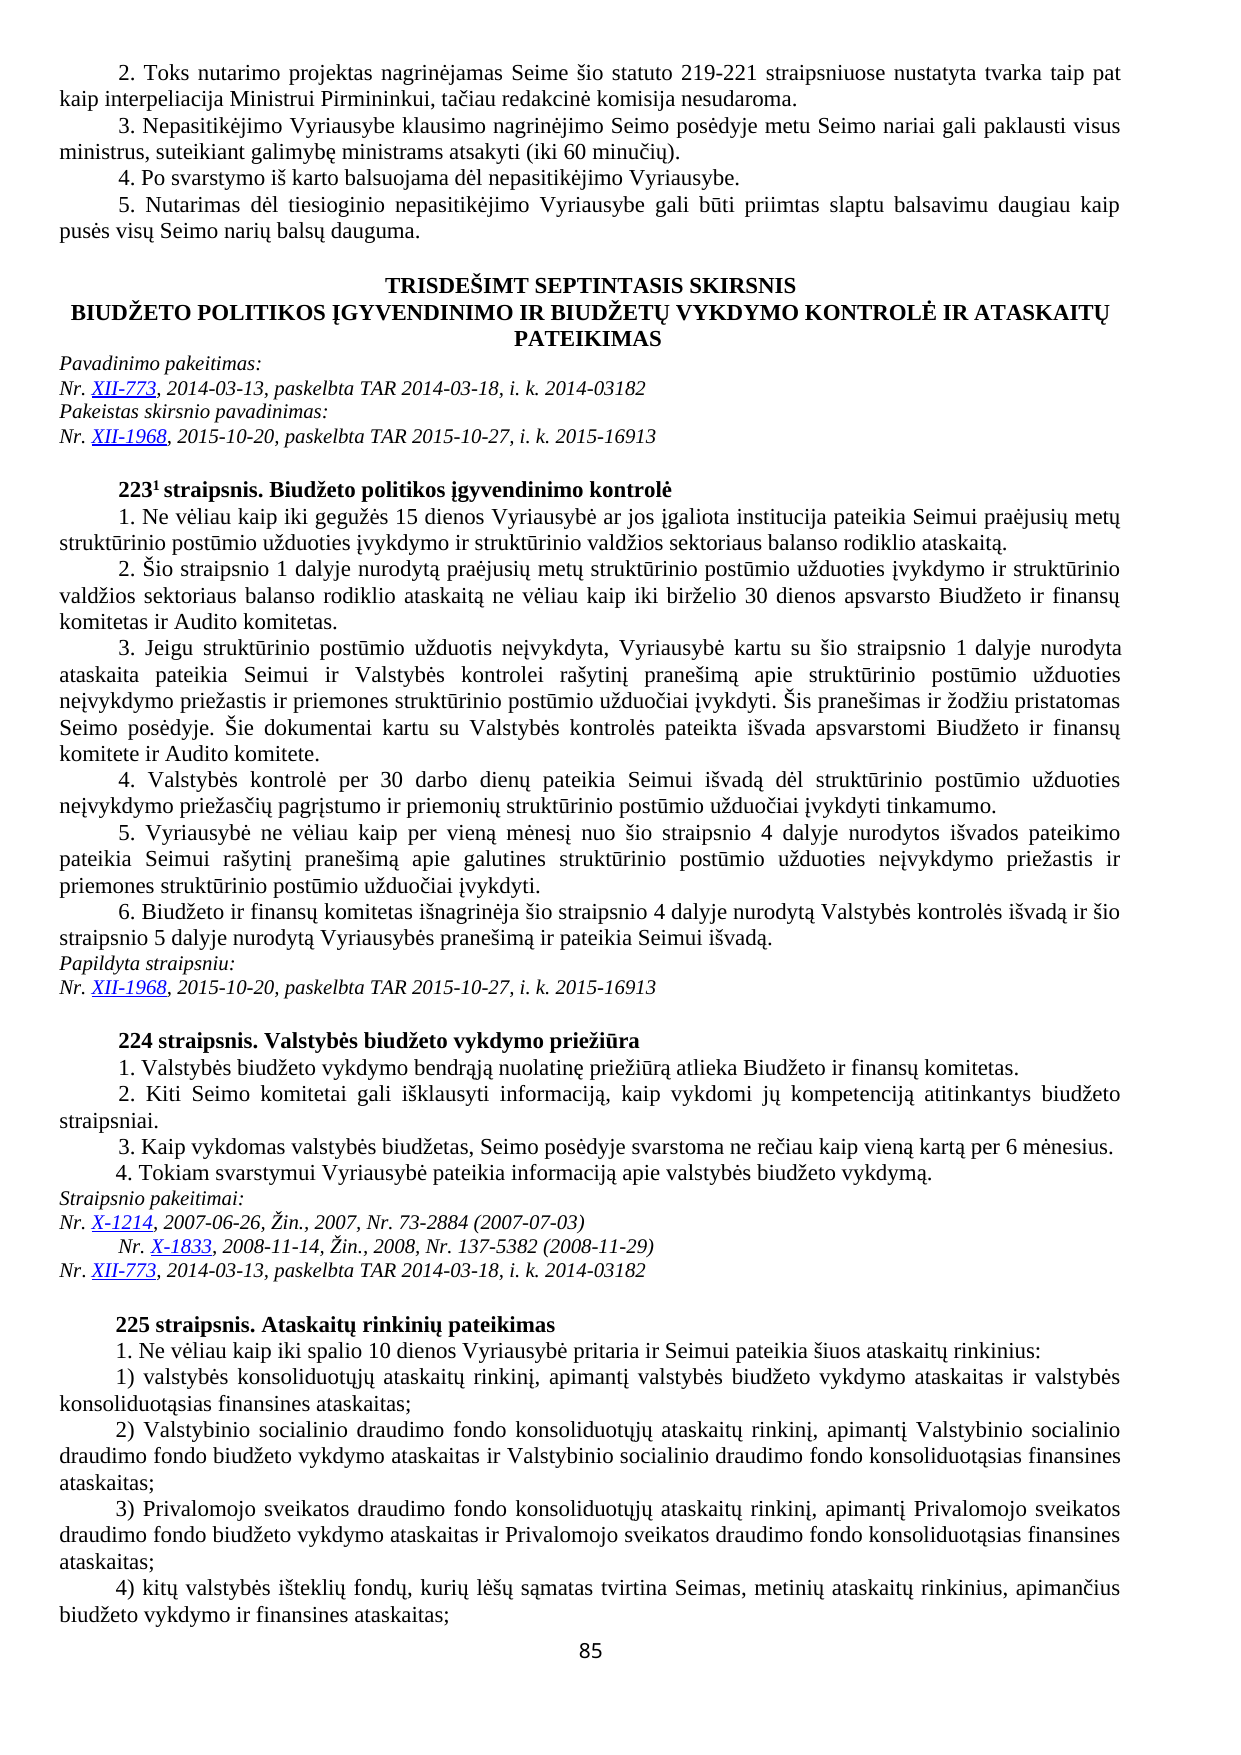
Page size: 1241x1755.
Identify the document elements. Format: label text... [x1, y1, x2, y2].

text Nr. XII-773, 2014-03-13, paskelbta TAR 2014-03-18, i. k. 2014-03182 [59, 1258, 1122, 1282]
text 1. Ne vėliau kaip iki gegužės 15 dienos Vyriausybė ar jos įgaliota institucija pateikia Seimui praėjusių metų struktūrinio postūmio užduoties įvykdymo ir struktūrinio valdžios sektoriaus balanso rodiklio ataskaitą. [59, 503, 1122, 555]
text TRISDEŠIMT SEPTINTASIS SKIRSNIS [59, 272, 1122, 299]
text 4. Tokiam svarstymui Vyriausybė pateikia informaciją apie valstybės biudžeto vykdymą. [59, 1159, 1122, 1186]
text Pavadinimo pakeitimas: [59, 351, 1122, 375]
text Straipsnio pakeitimai: [59, 1186, 1122, 1210]
text 2) Valstybinio socialinio draudimo fondo konsoliduotųjų ataskaitų rinkinį, apimantį Valstybinio socialinio draudimo fondo biudžeto vykdymo ataskaitas ir Valstybinio socialinio draudimo fondo konsoliduotąsias finansines ataskaitas; [59, 1416, 1122, 1495]
text Nr. XII-1968, 2015-10-20, paskelbta TAR 2015-10-27, i. k. 2015-16913 [59, 423, 1122, 448]
text 2. Kiti Seimo komitetai gali išklausyti informaciją, kaip vykdomi jų kompetenciją atitinkantys biudžeto straipsniai. [59, 1080, 1122, 1133]
text 4. Valstybės kontrolė per 30 darbo dienų pateikia Seimui išvadą dėl struktūrinio postūmio užduoties neįvykdymo priežasčių pagrįstumo ir priemonių struktūrinio postūmio užduočiai įvykdyti tinkamumo. [59, 766, 1122, 819]
text 1. Valstybės biudžeto vykdymo bendrąją nuolatinę priežiūrą atlieka Biudžeto ir finansų komitetas. [59, 1054, 1122, 1080]
text Nr. X-1214, 2007-06-26, Žin., 2007, Nr. 73-2884 (2007-07-03) [59, 1210, 1122, 1234]
text 2. Šio straipsnio 1 dalyje nurodytą praėjusių metų struktūrinio postūmio užduoties įvykdymo ir struktūrinio valdžios sektoriaus balanso rodiklio ataskaitą ne vėliau kaip iki birželio 30 dienos apsvarsto Biudžeto ir finansų komitetas ir Audito komitetas. [59, 555, 1122, 634]
text 4. Po svarstymo iš karto balsuojama dėl nepasitikėjimo Vyriausybe. [59, 164, 1122, 191]
text 4) kitų valstybės išteklių fondų, kurių lėšų sąmatas tvirtina Seimas, metinių ataskaitų rinkinius, apimančius biudžeto vykdymo ir finansines ataskaitas; [59, 1574, 1122, 1627]
text 3. Jeigu struktūrinio postūmio užduotis neįvykdyta, Vyriausybė kartu su šio straipsnio 1 dalyje nurodyta ataskaita pateikia Seimui ir Valstybės kontrolei rašytinį pranešimą apie struktūrinio postūmio užduoties neįvykdymo priežastis ir priemones struktūrinio postūmio užduočiai įvykdyti. Šis pranešimas ir žodžiu pristatomas Seimo posėdyje. Šie dokumentai kartu su Valstybės kontrolės pateikta išvada apsvarstomi Biudžeto ir finansų komitete ir Audito komitete. [59, 634, 1122, 766]
text 1) valstybės konsoliduotųjų ataskaitų rinkinį, apimantį valstybės biudžeto vykdymo ataskaitas ir valstybės konsoliduotąsias finansines ataskaitas; [59, 1363, 1122, 1416]
text 5. Vyriausybė ne vėliau kaip per vieną mėnesį nuo šio straipsnio 4 dalyje nurodytos išvados pateikimo pateikia Seimui rašytinį pranešimą apie galutines struktūrinio postūmio užduoties neįvykdymo priežastis ir priemones struktūrinio postūmio užduočiai įvykdyti. [59, 819, 1122, 898]
text 3. Kaip vykdomas valstybės biudžetas, Seimo posėdyje svarstoma ne rečiau kaip vieną kartą per 6 mėnesius. [59, 1133, 1122, 1159]
text 2. Toks nutarimo projektas nagrinėjamas Seime šio statuto 219-221 straipsniuose nustatyta tvarka taip pat kaip interpeliacija Ministrui Pirmininkui, tačiau redakcinė komisija nesudaroma. [59, 59, 1122, 112]
text 3) Privalomojo sveikatos draudimo fondo konsoliduotųjų ataskaitų rinkinį, apimantį Privalomojo sveikatos draudimo fondo biudžeto vykdymo ataskaitas ir Privalomojo sveikatos draudimo fondo konsoliduotąsias finansines ataskaitas; [59, 1495, 1122, 1574]
text 1. Ne vėliau kaip iki spalio 10 dienos Vyriausybė pritaria ir Seimui pateikia šiuos ataskaitų rinkinius: [59, 1337, 1122, 1363]
text BIUDŽETO POLITIKOS ĮGYVENDINIMO IR BIUDŽETŲ VYKDYMO KONTROLĖ IR ATASKAITŲ PATEIKIMAS [59, 299, 1122, 351]
text Nr. XII-1968, 2015-10-20, paskelbta TAR 2015-10-27, i. k. 2015-16913 [59, 975, 1122, 999]
text Nr. X-1833, 2008-11-14, Žin., 2008, Nr. 137-5382 (2008-11-29) [59, 1234, 1122, 1258]
text 5. Nutarimas dėl tiesioginio nepasitikėjimo Vyriausybe gali būti priimtas slaptu balsavimu daugiau kaip pusės visų Seimo narių balsų dauguma. [59, 191, 1122, 243]
text 3. Nepasitikėjimo Vyriausybe klausimo nagrinėjimo Seimo posėdyje metu Seimo nariai gali paklausti visus ministrus, suteikiant galimybę ministrams atsakyti (iki 60 minučių). [59, 112, 1122, 164]
text 6. Biudžeto ir finansų komitetas išnagrinėja šio straipsnio 4 dalyje nurodytą Valstybės kontrolės išvadą ir šio straipsnio 5 dalyje nurodytą Vyriausybės pranešimą ir pateikia Seimui išvadą. [59, 898, 1122, 951]
text Papildyta straipsniu: [59, 951, 1122, 975]
text Pakeistas skirsnio pavadinimas: [59, 399, 1122, 423]
text Nr. XII-773, 2014-03-13, paskelbta TAR 2014-03-18, i. k. 2014-03182 [59, 375, 1122, 399]
text 224 straipsnis. Valstybės biudžeto vykdymo priežiūra [59, 1028, 1122, 1054]
text 2231 straipsnis. Biudžeto politikos įgyvendinimo kontrolė [59, 476, 1122, 503]
text 225 straipsnis. Ataskaitų rinkinių pateikimas [59, 1311, 1122, 1337]
